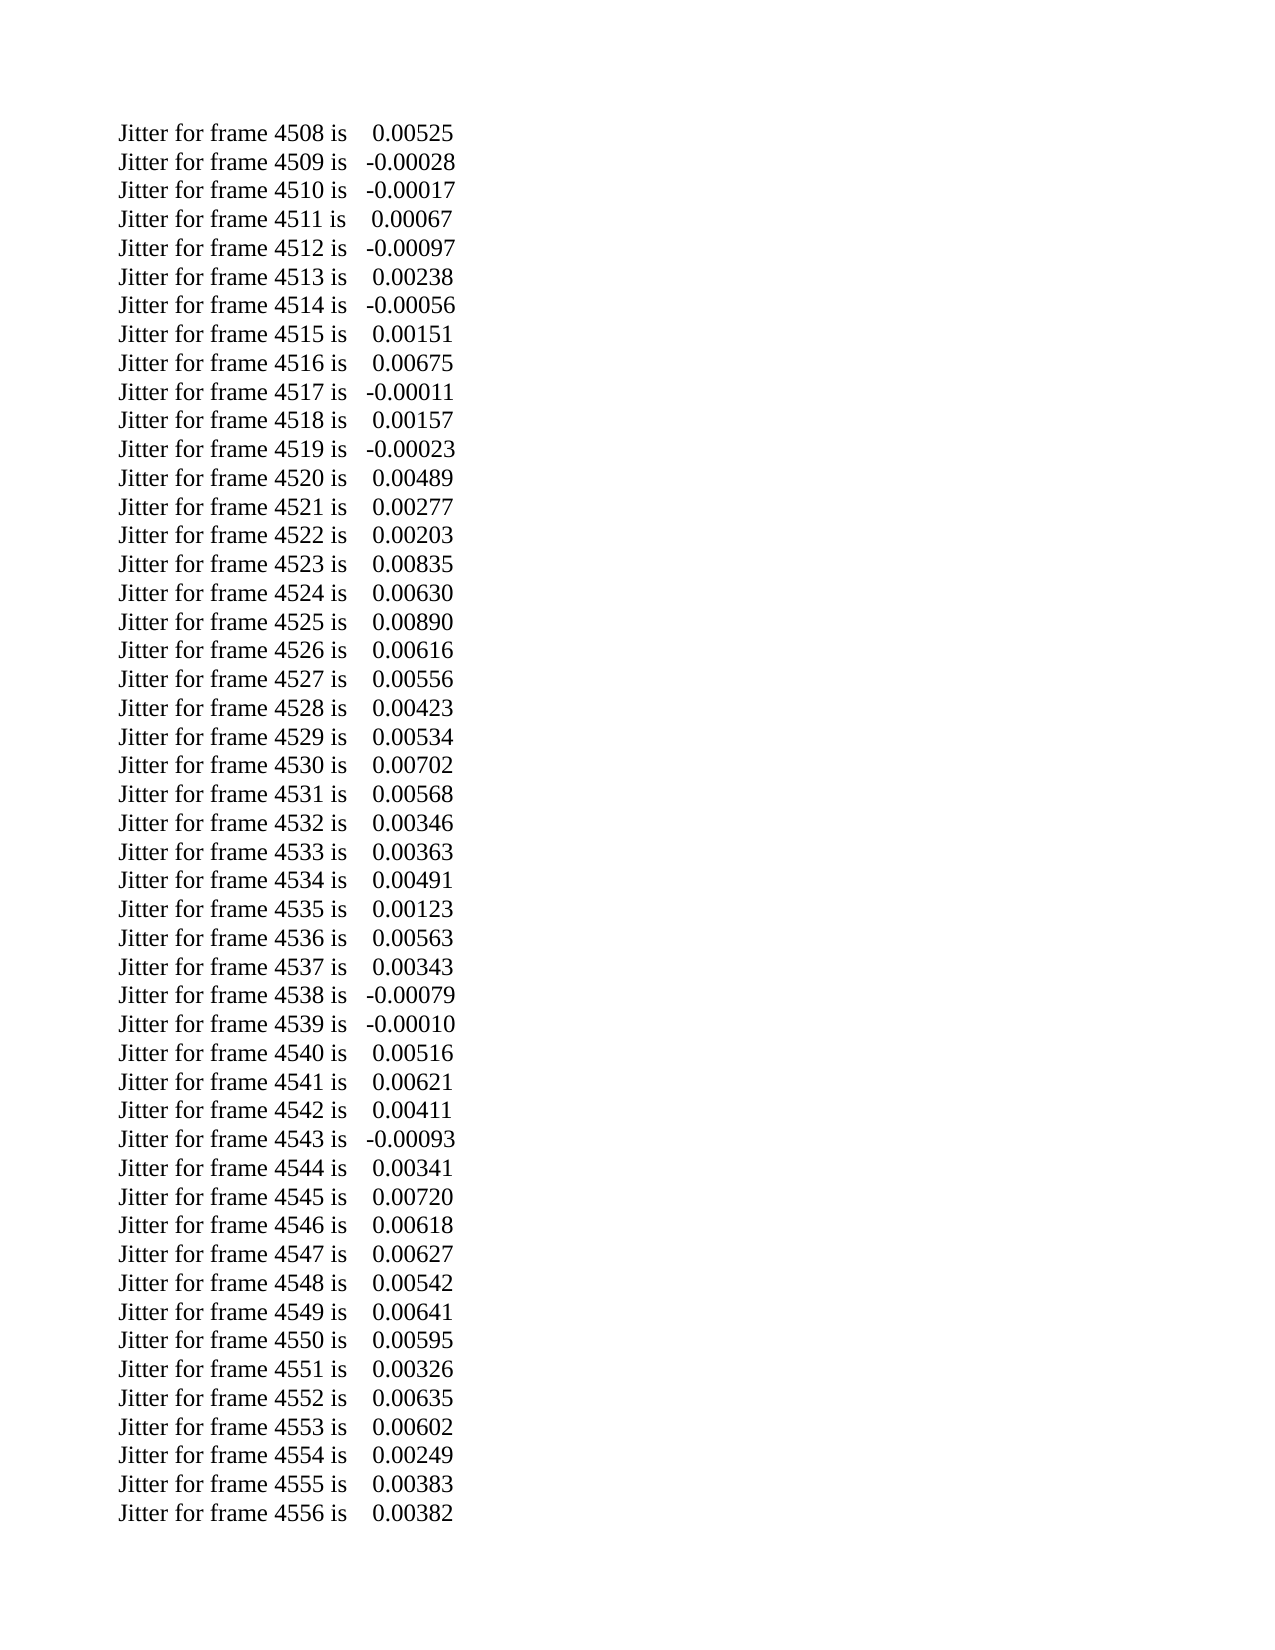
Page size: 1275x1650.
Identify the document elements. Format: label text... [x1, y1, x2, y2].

text Jitter for frame 4547 is 0.00627 [118, 1239, 1157, 1268]
text Jitter for frame 4556 is 0.00382 [118, 1498, 1157, 1527]
text Jitter for frame 4543 is -0.00093 [118, 1124, 1157, 1153]
text Jitter for frame 4515 is 0.00151 [118, 319, 1157, 348]
text Jitter for frame 4552 is 0.00635 [118, 1383, 1157, 1412]
text Jitter for frame 4554 is 0.00249 [118, 1441, 1157, 1469]
text Jitter for frame 4553 is 0.00602 [118, 1412, 1157, 1441]
text Jitter for frame 4522 is 0.00203 [118, 521, 1157, 549]
text Jitter for frame 4511 is 0.00067 [118, 204, 1157, 233]
text Jitter for frame 4523 is 0.00835 [118, 549, 1157, 578]
text Jitter for frame 4540 is 0.00516 [118, 1038, 1157, 1067]
text Jitter for frame 4548 is 0.00542 [118, 1268, 1157, 1297]
text Jitter for frame 4519 is -0.00023 [118, 434, 1157, 463]
text Jitter for frame 4542 is 0.00411 [118, 1096, 1157, 1124]
text Jitter for frame 4537 is 0.00343 [118, 952, 1157, 981]
text Jitter for frame 4529 is 0.00534 [118, 722, 1157, 751]
text Jitter for frame 4517 is -0.00011 [118, 377, 1157, 406]
text Jitter for frame 4509 is -0.00028 [118, 147, 1157, 176]
text Jitter for frame 4545 is 0.00720 [118, 1182, 1157, 1211]
text Jitter for frame 4514 is -0.00056 [118, 291, 1157, 319]
text Jitter for frame 4510 is -0.00017 [118, 176, 1157, 204]
text Jitter for frame 4535 is 0.00123 [118, 894, 1157, 923]
text Jitter for frame 4551 is 0.00326 [118, 1354, 1157, 1383]
text Jitter for frame 4518 is 0.00157 [118, 406, 1157, 434]
text Jitter for frame 4536 is 0.00563 [118, 923, 1157, 952]
text Jitter for frame 4512 is -0.00097 [118, 233, 1157, 262]
text Jitter for frame 4526 is 0.00616 [118, 636, 1157, 664]
text Jitter for frame 4539 is -0.00010 [118, 1009, 1157, 1038]
text Jitter for frame 4520 is 0.00489 [118, 463, 1157, 492]
text Jitter for frame 4513 is 0.00238 [118, 262, 1157, 291]
text Jitter for frame 4533 is 0.00363 [118, 837, 1157, 866]
text Jitter for frame 4524 is 0.00630 [118, 578, 1157, 607]
text Jitter for frame 4534 is 0.00491 [118, 866, 1157, 894]
text Jitter for frame 4544 is 0.00341 [118, 1153, 1157, 1182]
text Jitter for frame 4555 is 0.00383 [118, 1469, 1157, 1498]
text Jitter for frame 4541 is 0.00621 [118, 1067, 1157, 1096]
text Jitter for frame 4525 is 0.00890 [118, 607, 1157, 636]
text Jitter for frame 4530 is 0.00702 [118, 751, 1157, 779]
text Jitter for frame 4508 is 0.00525 [118, 118, 1157, 147]
text Jitter for frame 4528 is 0.00423 [118, 693, 1157, 722]
text Jitter for frame 4531 is 0.00568 [118, 779, 1157, 808]
text Jitter for frame 4549 is 0.00641 [118, 1297, 1157, 1326]
text Jitter for frame 4516 is 0.00675 [118, 348, 1157, 377]
text Jitter for frame 4521 is 0.00277 [118, 492, 1157, 521]
text Jitter for frame 4532 is 0.00346 [118, 808, 1157, 837]
text Jitter for frame 4546 is 0.00618 [118, 1211, 1157, 1239]
text Jitter for frame 4550 is 0.00595 [118, 1326, 1157, 1354]
text Jitter for frame 4538 is -0.00079 [118, 981, 1157, 1009]
text Jitter for frame 4527 is 0.00556 [118, 664, 1157, 693]
